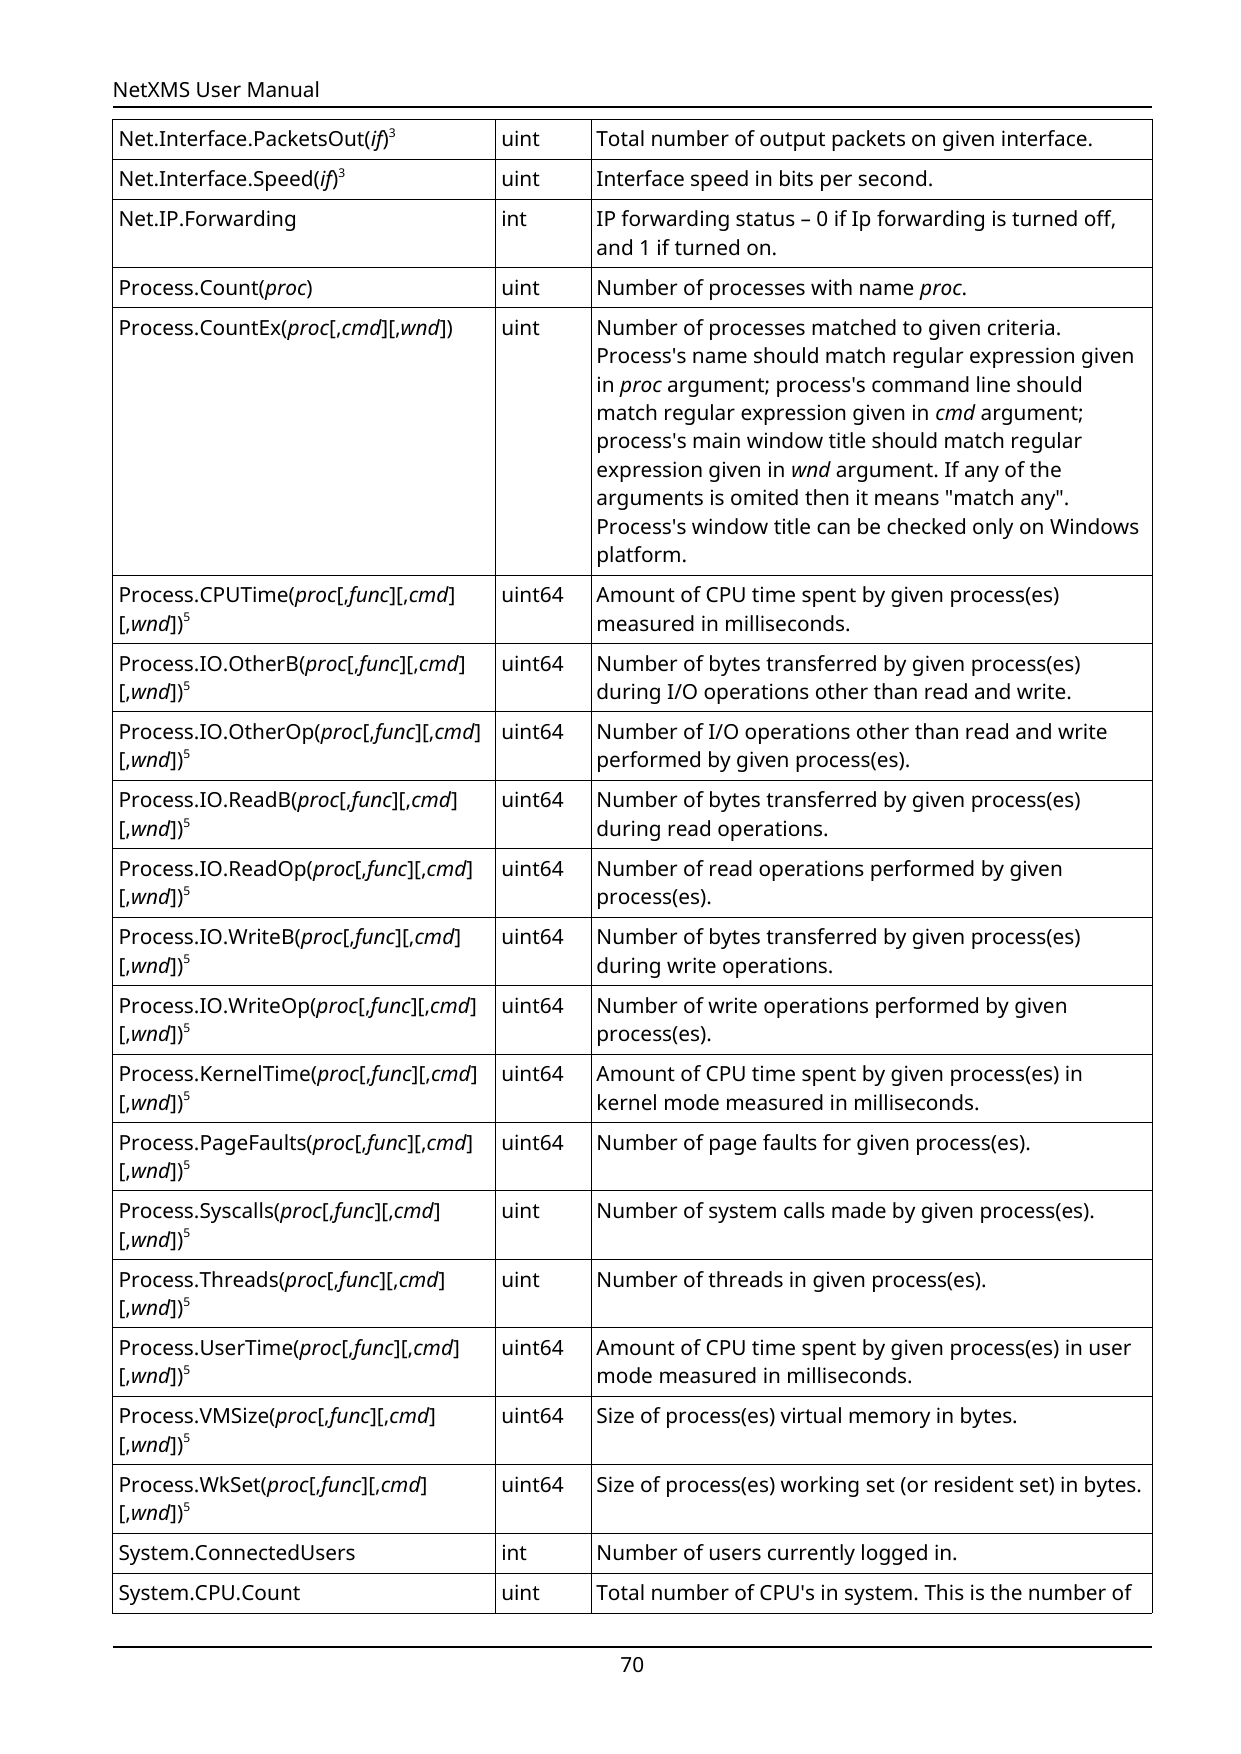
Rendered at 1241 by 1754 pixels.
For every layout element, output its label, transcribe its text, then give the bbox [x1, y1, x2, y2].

table_cell Size of process(es) working set (or resident set) in bytes. [592, 1465, 1152, 1533]
table_cell uint64 [496, 644, 591, 711]
table_cell Process.VMSize(proc[,func][,cmd][,wnd])5 [113, 1397, 495, 1464]
table_cell Process.PageFaults(proc[,func][,cmd][,wnd])5 [113, 1123, 495, 1190]
table_cell Process.UserTime(proc[,func][,cmd][,wnd])5 [113, 1328, 495, 1396]
table_cell Process.KernelTime(proc[,func][,cmd][,wnd])5 [113, 1055, 495, 1122]
table_cell int [496, 200, 591, 267]
table_cell Process.IO.ReadB(proc[,func][,cmd][,wnd])5 [113, 781, 495, 848]
table_cell Process.CPUTime(proc[,func][,cmd][,wnd])5 [113, 576, 495, 643]
table_cell int [496, 1534, 591, 1573]
table_cell uint64 [496, 986, 591, 1053]
table_cell uint [496, 1260, 591, 1327]
table_cell Number of bytes transferred by given process(es) during I/O operations other than read and write. [592, 644, 1152, 711]
table_cell Total number of CPU's in system. This is the number of [592, 1574, 1152, 1613]
table_cell Number of bytes transferred by given process(es) during write operations. [592, 918, 1152, 985]
table_cell Number of processes with name proc. [592, 268, 1152, 307]
table_cell Process.IO.OtherOp(proc[,func][,cmd][,wnd])5 [113, 712, 495, 780]
table_cell Number of threads in given process(es). [592, 1260, 1152, 1327]
table_cell Process.CountEx(proc[,cmd][,wnd]) [113, 308, 495, 574]
table_cell Number of read operations performed by given process(es). [592, 849, 1152, 917]
table_cell System.ConnectedUsers [113, 1534, 495, 1573]
table_cell Number of system calls made by given process(es). [592, 1191, 1152, 1259]
table_cell uint64 [496, 1397, 591, 1464]
table_cell Number of users currently logged in. [592, 1534, 1152, 1573]
table_cell Net.Interface.PacketsOut(if)3 [113, 120, 495, 158]
table_cell Interface speed in bits per second. [592, 160, 1152, 198]
table_cell uint64 [496, 849, 591, 917]
table_cell Number of write operations performed by given process(es). [592, 986, 1152, 1053]
table_cell uint64 [496, 1328, 591, 1396]
table_cell Process.IO.ReadOp(proc[,func][,cmd][,wnd])5 [113, 849, 495, 917]
table_cell Size of process(es) virtual memory in bytes. [592, 1397, 1152, 1464]
table_cell Number of page faults for given process(es). [592, 1123, 1152, 1190]
table_cell Process.IO.WriteOp(proc[,func][,cmd][,wnd])5 [113, 986, 495, 1053]
table_cell Process.WkSet(proc[,func][,cmd][,wnd])5 [113, 1465, 495, 1533]
table_cell uint64 [496, 1465, 591, 1533]
table_cell uint [496, 120, 591, 158]
table_cell uint [496, 268, 591, 307]
table_cell Amount of CPU time spent by given process(es) in user mode measured in milliseconds. [592, 1328, 1152, 1396]
table_cell uint [496, 1191, 591, 1259]
table_cell Process.Count(proc) [113, 268, 495, 307]
table_cell Number of bytes transferred by given process(es) during read operations. [592, 781, 1152, 848]
table_cell uint64 [496, 576, 591, 643]
table_cell uint64 [496, 781, 591, 848]
table_cell Process.Threads(proc[,func][,cmd][,wnd])5 [113, 1260, 495, 1327]
table_cell uint [496, 1574, 591, 1613]
table_cell Amount of CPU time spent by given process(es) in kernel mode measured in milliseconds. [592, 1055, 1152, 1122]
table_cell Total number of output packets on given interface. [592, 120, 1152, 158]
table_cell uint64 [496, 1123, 591, 1190]
table_cell Process.IO.WriteB(proc[,func][,cmd][,wnd])5 [113, 918, 495, 985]
table_cell Number of I/O operations other than read and write performed by given process(es). [592, 712, 1152, 780]
table_cell uint [496, 160, 591, 198]
table_cell Net.IP.Forwarding [113, 200, 495, 267]
table_cell Process.Syscalls(proc[,func][,cmd][,wnd])5 [113, 1191, 495, 1259]
table_cell uint64 [496, 1055, 591, 1122]
table_cell uint64 [496, 918, 591, 985]
table_cell Amount of CPU time spent by given process(es) measured in milliseconds. [592, 576, 1152, 643]
table_cell Net.Interface.Speed(if)3 [113, 160, 495, 198]
table_cell System.CPU.Count [113, 1574, 495, 1613]
table_cell uint64 [496, 712, 591, 780]
table_cell Number of processes matched to given criteria. Process's name should match regular expression given in proc argument; process's command line should match regular expression given in cmd argument; process's main window title should match regular expression given in wnd argument. If any of the arguments is omited then it means "match any". Process's window title can be checked only on Windows platform. [592, 308, 1152, 574]
table_cell uint [496, 308, 591, 574]
table_cell IP forwarding status – 0 if Ip forwarding is turned off, and 1 if turned on. [592, 200, 1152, 267]
table_cell Process.IO.OtherB(proc[,func][,cmd][,wnd])5 [113, 644, 495, 711]
